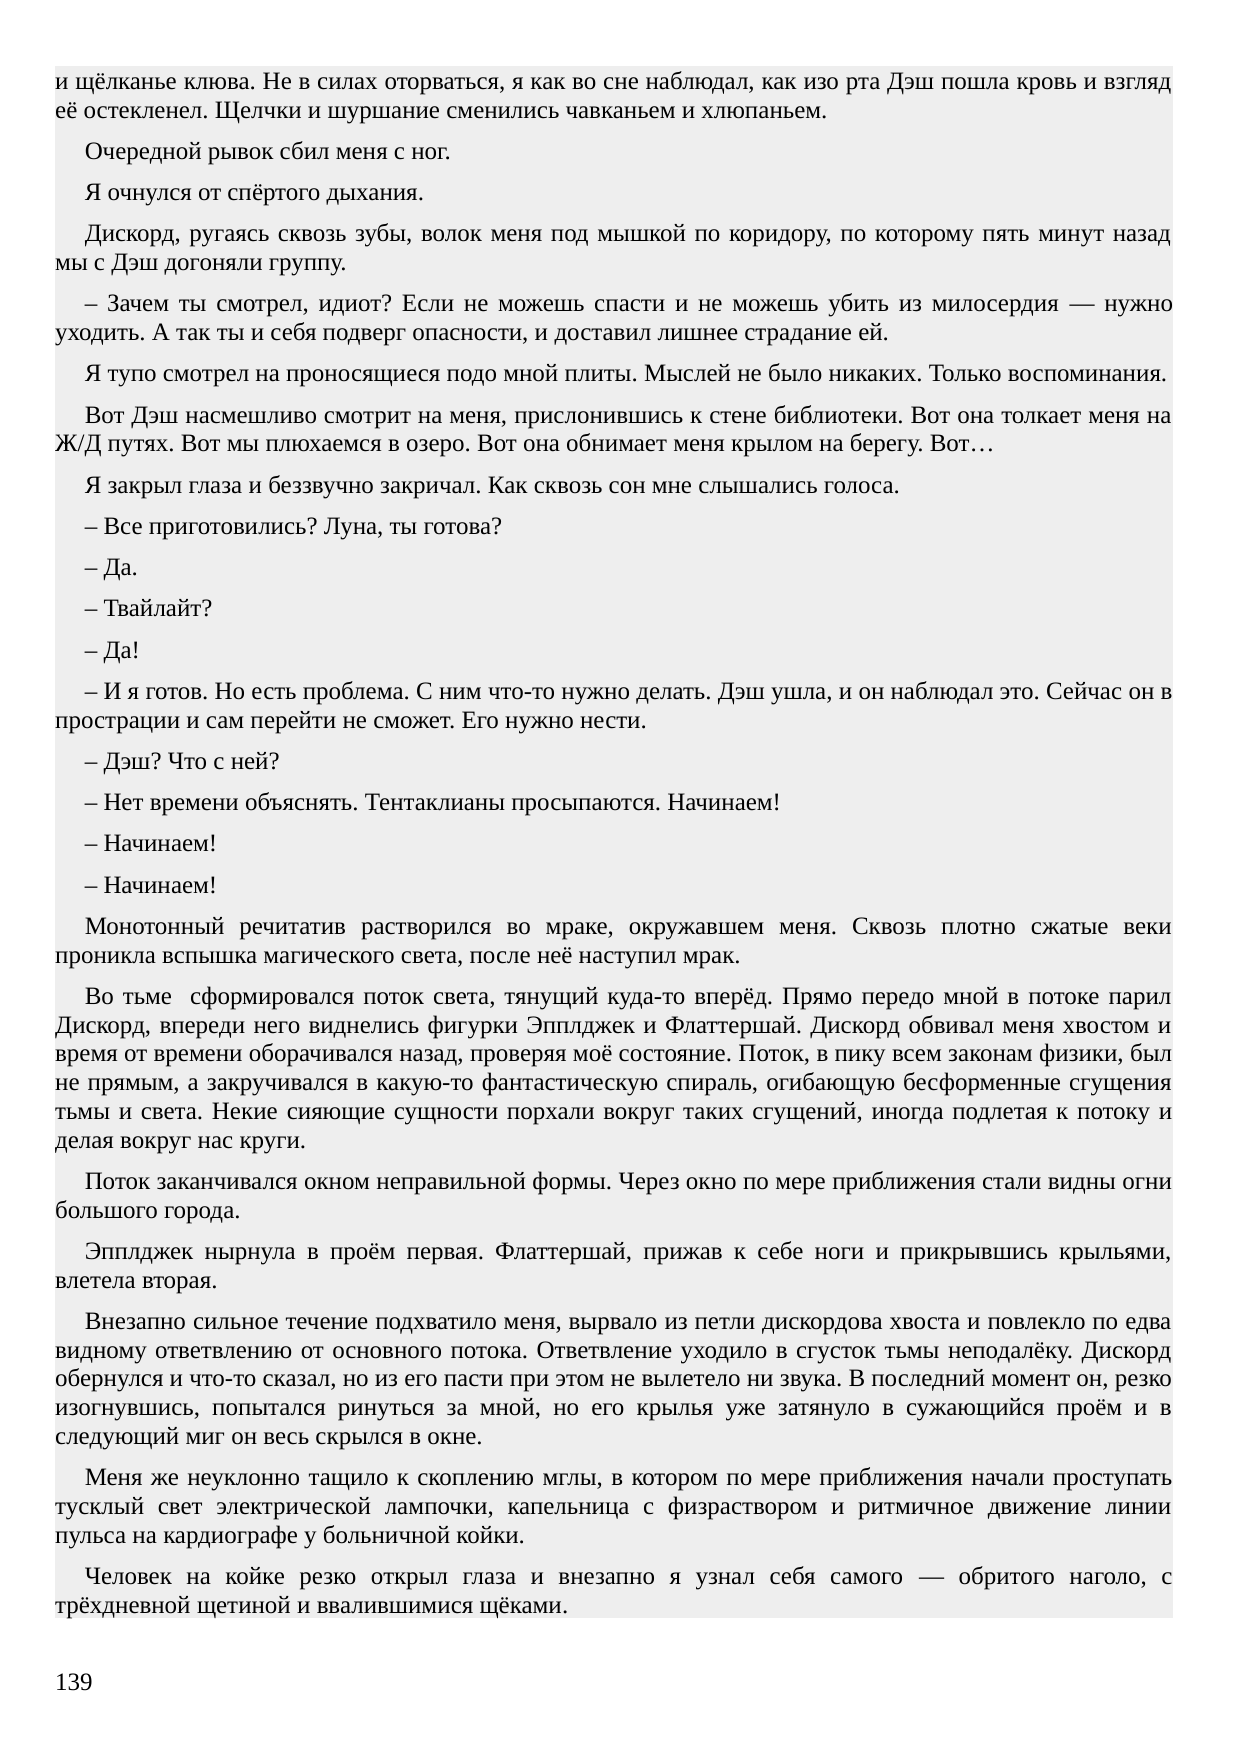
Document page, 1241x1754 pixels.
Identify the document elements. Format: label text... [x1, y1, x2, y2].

text – Начинаем! [55, 870, 1173, 898]
text Очередной рывок сбил меня с ног. [55, 136, 1173, 165]
text – Все приготовились? Луна, ты готова? [55, 511, 1173, 540]
text Меня же неуклонно тащило к скоплению мглы, в котором по мере приближения начали проступать тусклый свет электрической лампочки, капельница с физраствором и ритмичное движение линии пульса на кардиографе у больничной койки. [55, 1462, 1173, 1548]
text Во тьме сформировался поток света, тянущий куда-то вперёд. Прямо передо мной в потоке парил Дискорд, впереди него виднелись фигурки Эпплджек и Флаттершай. Дискорд обвивал меня хвостом и время от времени оборачивался назад, проверяя моё состояние. Поток, в пику всем законам физики, был не прямым, а закручивался в какую-то фантастическую спираль, огибающую бесформенные сгущения тьмы и света. Некие сияющие сущности порхали вокруг таких сгущений, иногда подлетая к потоку и делая вокруг нас круги. [55, 981, 1173, 1153]
text – Зачем ты смотрел, идиот? Если не можешь спасти и не можешь убить из милосердия — нужно уходить. А так ты и себя подверг опасности, и доставил лишнее страдание ей. [55, 288, 1173, 346]
text Я закрыл глаза и беззвучно закричал. Как сквозь сон мне слышались голоса. [55, 470, 1173, 498]
text Я очнулся от спёртого дыхания. [55, 177, 1173, 206]
text – Да. [55, 552, 1173, 581]
text Вот Дэш насмешливо смотрит на меня, прислонившись к стене библиотеки. Вот она толкает меня на Ж/Д путях. Вот мы плюхаемся в озеро. Вот она обнимает меня крылом на берегу. Вот… [55, 400, 1173, 457]
text – Да! [55, 635, 1173, 663]
text – Твайлайт? [55, 593, 1173, 622]
text и щёлканье клюва. Не в силах оторваться, я как во сне наблюдал, как изо рта Дэш пошла кровь и взгляд её остекленел. Щелчки и шуршание сменились чавканьем и хлюпаньем. [55, 66, 1173, 123]
text Человек на койке резко открыл глаза и внезапно я узнал себя самого — обритого наголо, с трёхдневной щетиной и ввалившимися щёками. [55, 1561, 1173, 1618]
text Монотонный речитатив растворился во мраке, окружавшем меня. Сквозь плотно сжатые веки проникла вспышка магического света, после неё наступил мрак. [55, 911, 1173, 968]
text Я тупо смотрел на проносящиеся подо мной плиты. Мыслей не было никаких. Только воспоминания. [55, 358, 1173, 387]
text – И я готов. Но есть проблема. С ним что-то нужно делать. Дэш ушла, и он наблюдал это. Сейчас он в прострации и сам перейти не сможет. Его нужно нести. [55, 676, 1173, 733]
text Поток заканчивался окном неправильной формы. Через окно по мере приближения стали видны огни большого города. [55, 1166, 1173, 1223]
text – Начинаем! [55, 828, 1173, 857]
text Дискорд, ругаясь сквозь зубы, волок меня под мышкой по коридору, по которому пять минут назад мы с Дэш догоняли группу. [55, 218, 1173, 276]
text Внезапно сильное течение подхватило меня, вырвало из петли дискордова хвоста и повлекло по едва видному ответвлению от основного потока. Ответвление уходило в сгусток тьмы неподалёку. Дискорд обернулся и что-то сказал, но из его пасти при этом не вылетело ни звука. В последний момент он, резко изогнувшись, попытался ринуться за мной, но его крылья уже затянуло в сужающийся проём и в следующий миг он весь скрылся в окне. [55, 1306, 1173, 1450]
text – Нет времени объяснять. Тентаклианы просыпаются. Начинаем! [55, 787, 1173, 816]
text – Дэш? Что с ней? [55, 746, 1173, 775]
text Эпплджек нырнула в проём первая. Флаттершай, прижав к себе ноги и прикрывшись крыльями, влетела вторая. [55, 1236, 1173, 1293]
